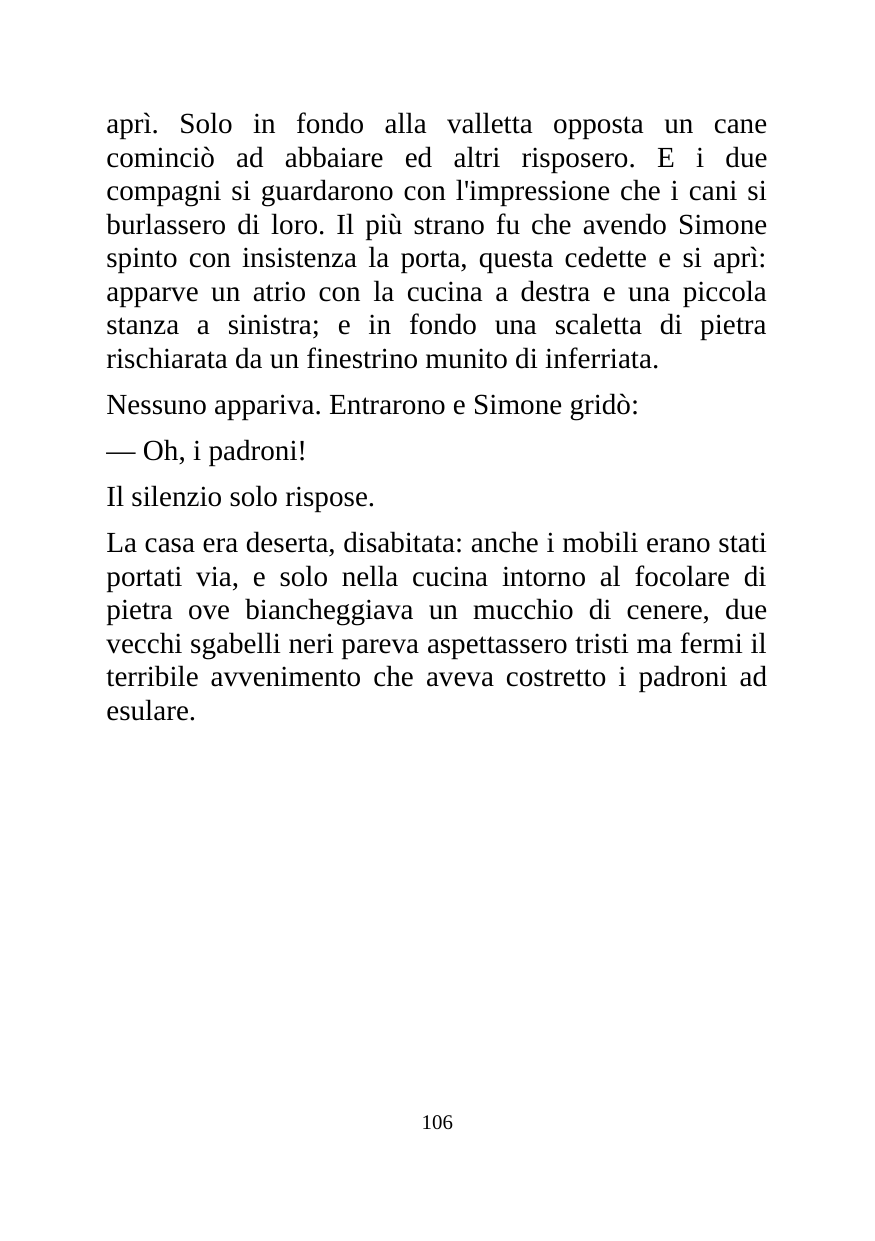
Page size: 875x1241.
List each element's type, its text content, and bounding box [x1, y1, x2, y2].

text Il silenzio solo rispose. [106, 479, 768, 513]
text La casa era deserta, disabitata: anche i mobili erano stati portati via, e solo nella cucina intorno al focolare di pietra ove biancheggiava un mucchio di cenere, due vecchi sgabelli neri pareva aspettassero tristi ma fermi il terribile avvenimento che aveva costretto i padroni ad esulare. [106, 525, 768, 726]
text aprì. Solo in fondo alla valletta opposta un cane cominciò ad abbaiare ed altri risposero. E i due compagni si guardarono con l'impressione che i cani si burlassero di loro. Il più strano fu che avendo Simone spinto con insistenza la porta, questa cedette e si aprì: apparve un atrio con la cucina a destra e una piccola stanza a sinistra; e in fondo una scaletta di pietra rischiarata da un finestrino munito di inferriata. [106, 106, 768, 374]
text — Oh, i padroni! [106, 433, 768, 467]
text Nessuno appariva. Entrarono e Simone gridò: [106, 387, 768, 421]
